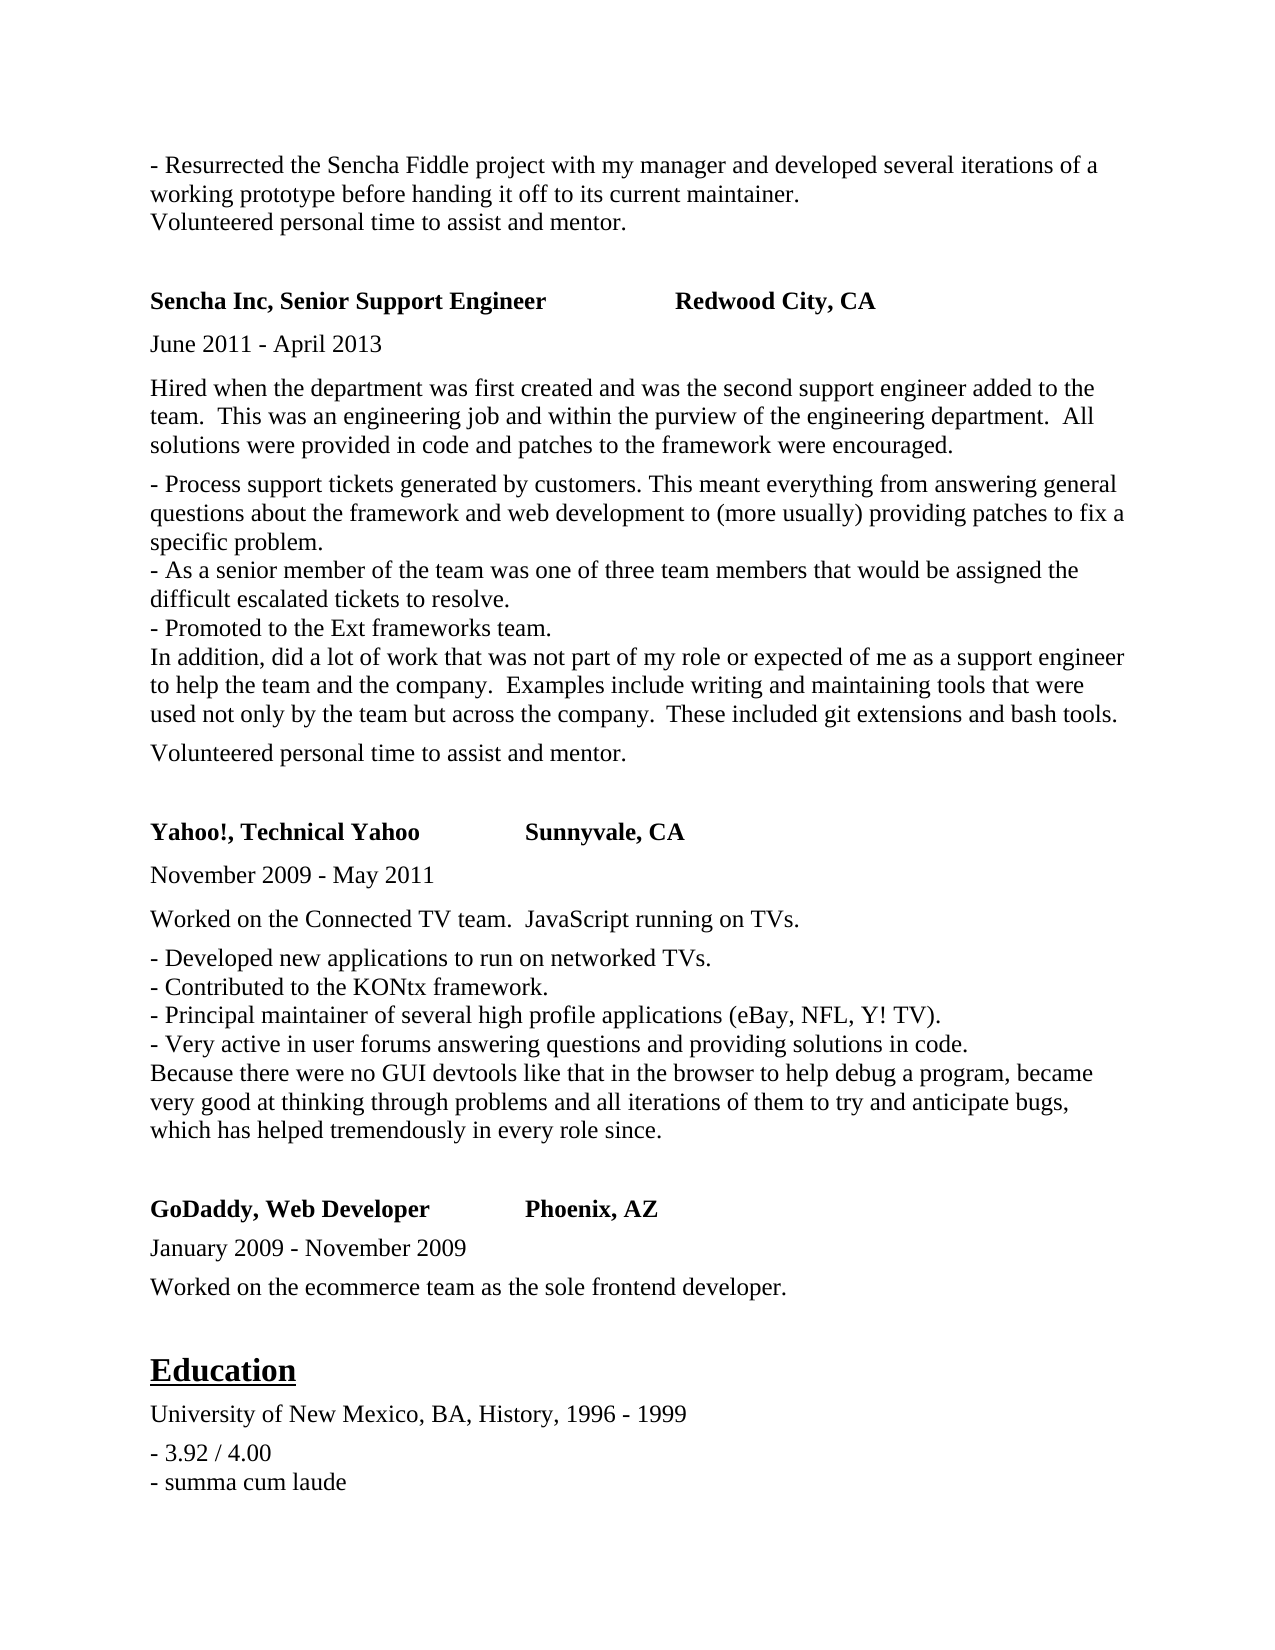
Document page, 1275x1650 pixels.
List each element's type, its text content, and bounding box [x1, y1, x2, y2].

list - Developed new applications to run on networked TVs. [150, 943, 1125, 972]
text GoDaddy, Web Developer Phoenix, AZ [150, 1194, 1125, 1222]
text Sencha Inc, Senior Support Engineer Redwood City, CA [150, 286, 1125, 314]
text Worked on the Connected TV team. JavaScript running on TVs. [150, 904, 1125, 932]
list - summa cum laude [150, 1467, 1125, 1496]
text In addition, did a lot of work that was not part of my role or expected of me as a support engineer to help the team and the company. Examples include writing and maintaining tools that were used not only by the team but across the company. These included git extensions and bash tools. [150, 642, 1125, 728]
list - Contributed to the KONtx framework. [150, 972, 1125, 1000]
list - As a senior member of the team was one of three team members that would be assigned the difficult escalated tickets to resolve. [150, 556, 1125, 613]
list - Process support tickets generated by customers. This meant everything from answering general questions about the framework and web development to (more usually) providing patches to fix a specific problem. [150, 469, 1125, 556]
list - 3.92 / 4.00 [150, 1438, 1125, 1467]
text Hired when the department was first created and was the second support engineer added to the team. This was an engineering job and within the purview of the engineering department. All solutions were provided in code and patches to the framework were encouraged. [150, 373, 1125, 459]
list - Resurrected the Sencha Fiddle project with my manager and developed several iterations of a working prototype before handing it off to its current maintainer. [150, 150, 1125, 207]
text Yahoo!, Technical Yahoo Sunnyvale, CA [150, 817, 1125, 846]
text Because there were no GUI devtools like that in the browser to help debug a program, became very good at thinking through problems and all iterations of them to try and anticipate bugs, which has helped tremendously in every role since. [150, 1058, 1125, 1144]
list - Promoted to the Ext frameworks team. [150, 613, 1125, 642]
list - Very active in user forums answering questions and providing solutions in code. [150, 1029, 1125, 1058]
text University of New Mexico, BA, History, 1996 - 1999 [150, 1399, 1125, 1428]
text Education [150, 1350, 1125, 1389]
list - Principal maintainer of several high profile applications (eBay, NFL, Y! TV). [150, 1000, 1125, 1029]
text Volunteered personal time to assist and mentor. [150, 207, 1125, 236]
text November 2009 - May 2011 [150, 860, 1125, 889]
text Volunteered personal time to assist and mentor. [150, 738, 1125, 767]
text June 2011 - April 2013 [150, 329, 1125, 358]
text January 2009 - November 2009 [150, 1233, 1125, 1262]
text Worked on the ecommerce team as the sole frontend developer. [150, 1272, 1125, 1301]
